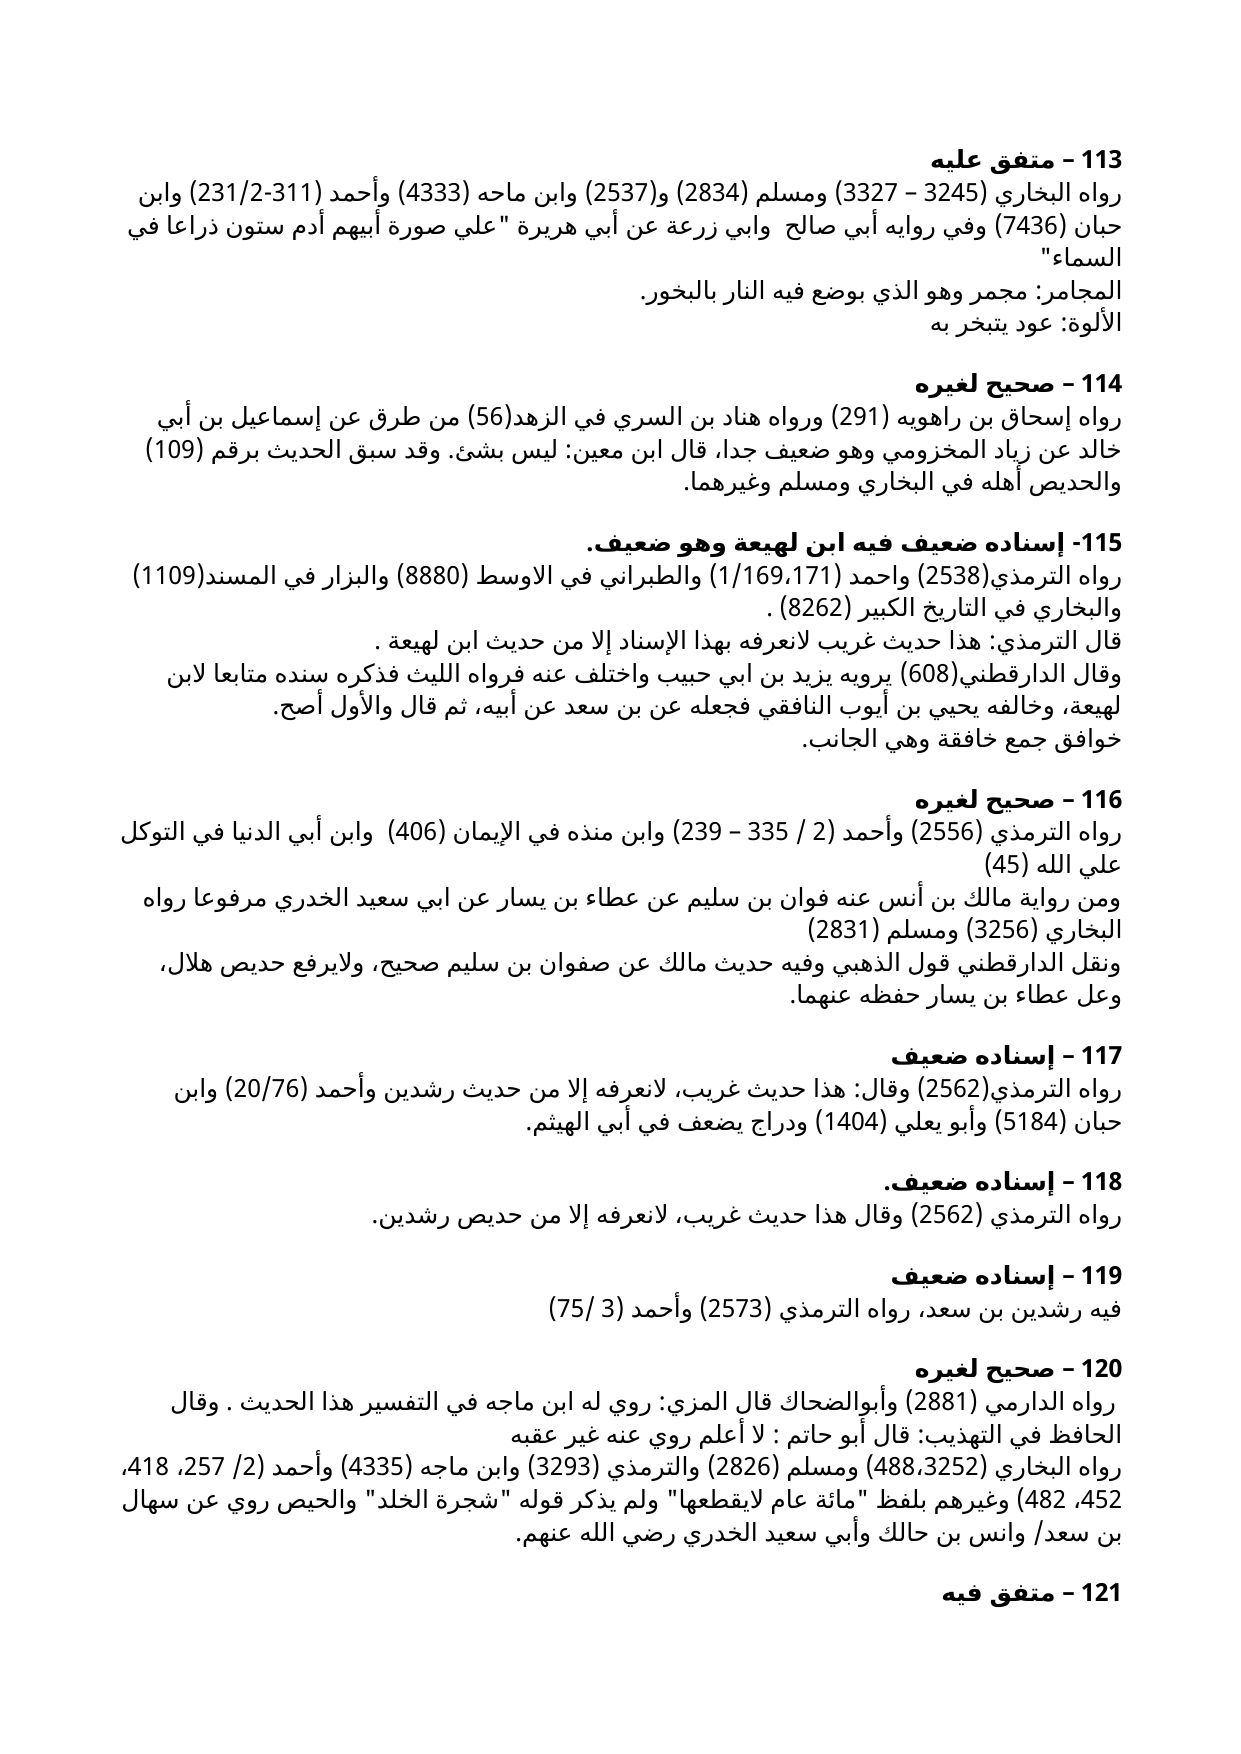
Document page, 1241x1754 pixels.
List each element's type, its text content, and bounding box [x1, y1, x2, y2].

text رواه البخاري (3245 – 3327) ومسلم (2834) و(2537) وابن ماحه (4333) وأحمد (311-231/2) وابن حبان (7436) وفي روايه أبي صالح وابي زرعة عن أبي هريرة "علي صورة أبيهم أدم ستون ذراعا في السماء" [118, 179, 1122, 277]
text 113 – متفق عليه [118, 146, 1122, 179]
text رواه البخاري (488،3252) ومسلم (2826) والترمذي (3293) وابن ماجه (4335) وأحمد (2/ 257، 418، 452، 482) وغيرهم بلفظ "مائة عام لايقطعها" ولم يذكر قوله "شجرة الخلد" والحيص روي عن سهال بن سعد/ وانس بن حالك وأبي سعيد الخدري رضي الله عنهم. [118, 1453, 1122, 1551]
text رواه إسحاق بن راهويه (291) ورواه هناد بن السري في الزهد(56) من طرق عن إسماعيل بن أبي خالد عن زياد المخزومي وهو ضعيف جدا، قال ابن معين: ليس بشئ. وقد سبق الحديث برقم (109) والحديص أهله في البخاري ومسلم وغيرهما. [118, 403, 1122, 501]
text فيه رشدين بن سعد، رواه الترمذي (2573) وأحمد (3 /75) [118, 1294, 1122, 1327]
text 117 – إسناده ضعيف [118, 1042, 1122, 1075]
text 116 – صحيح لغيره [118, 786, 1122, 818]
text 115- إسناده ضعيف فيه ابن لهيعة وهو ضعيف. [118, 529, 1122, 562]
text 114 – صحيح لغيره [118, 370, 1122, 403]
text 121 – متفق فيه [118, 1579, 1122, 1612]
text ومن رواية مالك بن أنس عنه فوان بن سليم عن عطاء بن يسار عن ابي سعيد الخدري مرفوعا رواه البخاري (3256) ومسلم (2831) [118, 883, 1122, 949]
text 118 – إسناده ضعيف. [118, 1168, 1122, 1201]
text رواه الترمذي (2556) وأحمد (2 / 335 – 239) وابن منذه في الإيمان (406) وابن أبي الدنيا في التوكل علي الله (45) [118, 818, 1122, 883]
text رواه الترمذي (2562) وقال هذا حديث غريب، لانعرفه إلا من حديص رشدين. [118, 1201, 1122, 1234]
text رواه الترمذي(2538) واحمد (1/169،171) والطبراني في الاوسط (8880) والبزار في المسند(1109) والبخاري في التاريخ الكبير (8262) . [118, 562, 1122, 627]
text المجامر: مجمر وهو الذي بوضع فيه النار بالبخور. [118, 277, 1122, 309]
text وقال الدارقطني(608) يرويه يزيد بن ابي حبيب واختلف عنه فرواه الليث فذكره سنده متابعا لابن لهيعة، وخالفه يحيي بن أيوب النافقي فجعله عن بن سعد عن أبيه، ثم قال والأول أصح. [118, 659, 1122, 725]
text خوافق جمع خافقة وهي الجانب. [118, 725, 1122, 757]
text قال الترمذي: هذا حديث غريب لانعرفه بهذا الإسناد إلا من حديث ابن لهيعة . [118, 627, 1122, 659]
text 120 – صحيح لغيره [118, 1356, 1122, 1388]
text رواه الدارمي (2881) وأبوالضحاك قال المزي: روي له ابن ماجه في التفسير هذا الحديث . وقال الحافظ في التهذيب: قال أبو حاتم : لا أعلم روي عنه غير عقبه [118, 1388, 1122, 1453]
text الألوة: عود يتبخر به [118, 309, 1122, 342]
text ونقل الدارقطني قول الذهبي وفيه حديث مالك عن صفوان بن سليم صحيح، ولايرفع حديص هلال، وعل عطاء بن يسار حفظه عنهما. [118, 949, 1122, 1014]
text 119 – إسناده ضعيف [118, 1262, 1122, 1294]
text رواه الترمذي(2562) وقال: هذا حديث غريب، لانعرفه إلا من حديث رشدين وأحمد (20/76) وابن حبان (5184) وأبو يعلي (1404) ودراج يضعف في أبي الهيثم. [118, 1075, 1122, 1140]
